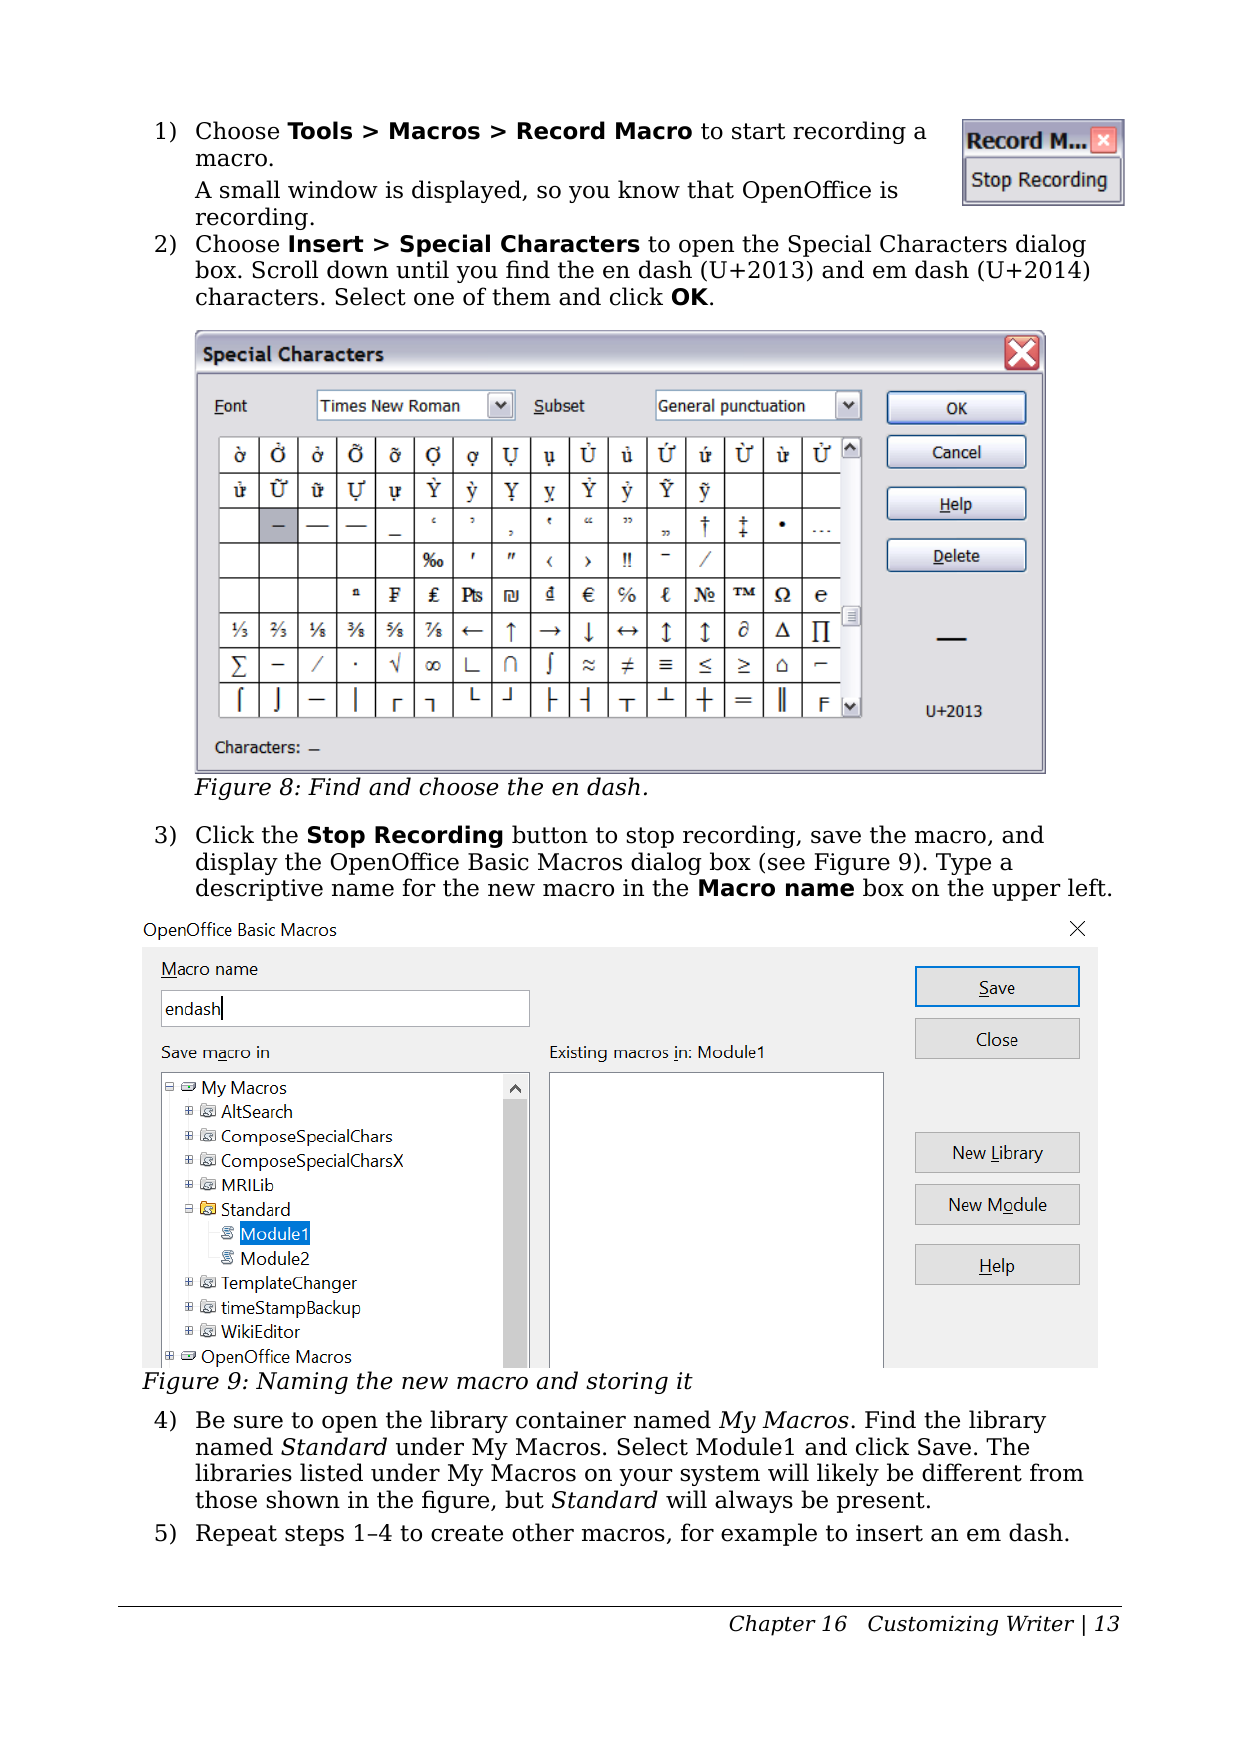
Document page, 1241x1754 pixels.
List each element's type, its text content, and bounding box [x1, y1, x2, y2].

text Figure 8: Find and choose the en dash. [194, 774, 1046, 801]
picture [962, 119, 1125, 206]
list Choose Tools > Macros > Record Macro to start recording a macro. [177, 118, 1122, 171]
picture [142, 914, 1098, 1368]
list Be sure to open the library container named My Macros. Find the library named Standard under My Macros. Select Module1 and click Save. The libraries listed under My Macros on your system will likely be different from those shown in the figure, but Standard will always be present. [177, 1407, 1122, 1514]
list A small window is displayed, so you know that OpenOffice is recording. [195, 178, 1122, 231]
list Choose Insert > Special Characters to open the Special Characters dialog box. Scroll down until you find the en dash (U+2013) and em dash (U+2014) characters. Select one of them and click OK. [177, 231, 1122, 311]
text Figure 9: Naming the new macro and storing it [142, 1368, 1098, 1394]
list Repeat steps 1–4 to create other macros, for example to insert an em dash. [177, 1520, 1122, 1547]
list Click the Stop Recording button to stop recording, save the macro, and display the OpenOffice Basic Macros dialog box (see Figure 9). Type a descriptive name for the new macro in the Macro name box on the upper left. [177, 822, 1122, 902]
picture [194, 330, 1046, 774]
